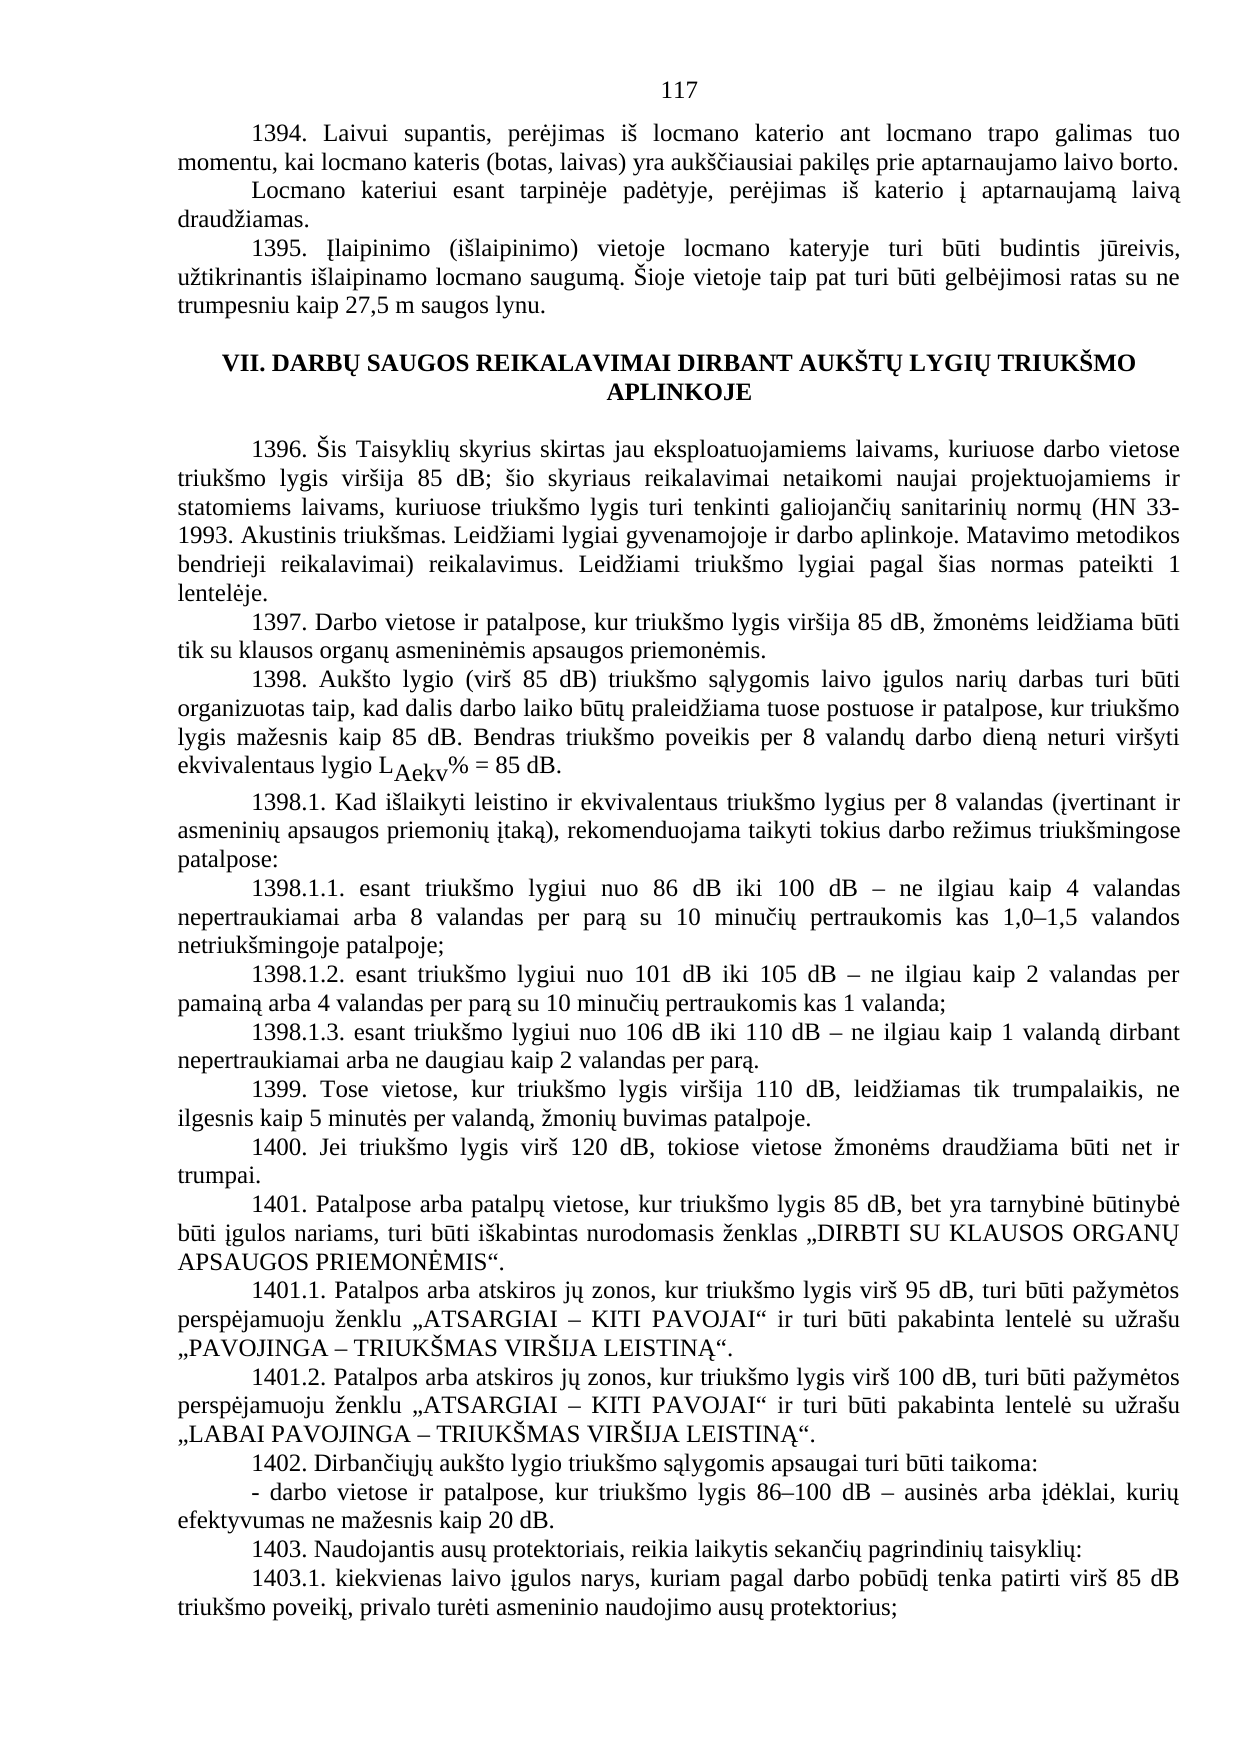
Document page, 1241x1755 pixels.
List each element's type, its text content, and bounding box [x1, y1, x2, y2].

text 1401.1. Patalpos arba atskiros jų zonos, kur triukšmo lygis virš 95 dB, turi būti pažymėtos perspėjamuoju ženklu „ATSARGIAI – KITI PAVOJAI“ ir turi būti pakabinta lentelė su užrašu „PAVOJINGA – TRIUKŠMAS VIRŠIJA LEISTINĄ“. [177, 1275, 1181, 1362]
text 1403. Naudojantis ausų protektoriais, reikia laikytis sekančių pagrindinių taisyklių: [177, 1534, 1181, 1563]
text 1398. Aukšto lygio (virš 85 dB) triukšmo sąlygomis laivo įgulos narių darbas turi būti organizuotas taip, kad dalis darbo laiko būtų praleidžiama tuose postuose ir patalpose, kur triukšmo lygis mažesnis kaip 85 dB. Bendras triukšmo poveikis per 8 valandų darbo dieną neturi viršyti ekvivalentaus lygio LAekv% = 85 dB. [177, 664, 1181, 787]
text 1399. Tose vietose, kur triukšmo lygis viršija 110 dB, leidžiamas tik trumpalaikis, ne ilgesnis kaip 5 minutės per valandą, žmonių buvimas patalpoje. [177, 1074, 1181, 1132]
text 1400. Jei triukšmo lygis virš 120 dB, tokiose vietose žmonėms draudžiama būti net ir trumpai. [177, 1132, 1181, 1189]
text 1402. Dirbančiųjų aukšto lygio triukšmo sąlygomis apsaugai turi būti taikoma: [177, 1448, 1181, 1477]
text 1398.1.2. esant triukšmo lygiui nuo 101 dB iki 105 dB – ne ilgiau kaip 2 valandas per pamainą arba 4 valandas per parą su 10 minučių pertraukomis kas 1 valanda; [177, 959, 1181, 1017]
text 1394. Laivui supantis, perėjimas iš locmano katerio ant locmano trapo galimas tuo momentu, kai locmano kateris (botas, laivas) yra aukščiausiai pakilęs prie aptarnaujamo laivo borto. [177, 118, 1181, 176]
text 1401. Patalpose arba patalpų vietose, kur triukšmo lygis 85 dB, bet yra tarnybinė būtinybė būti įgulos nariams, turi būti iškabintas nurodomasis ženklas „DIRBTI SU KLAUSOS ORGANŲ APSAUGOS PRIEMONĖMIS“. [177, 1189, 1181, 1275]
text 1397. Darbo vietose ir patalpose, kur triukšmo lygis viršija 85 dB, žmonėms leidžiama būti tik su klausos organų asmeninėmis apsaugos priemonėmis. [177, 607, 1181, 664]
text 1401.2. Patalpos arba atskiros jų zonos, kur triukšmo lygis virš 100 dB, turi būti pažymėtos perspėjamuoju ženklu „ATSARGIAI – KITI PAVOJAI“ ir turi būti pakabinta lentelė su užrašu „LABAI PAVOJINGA – TRIUKŠMAS VIRŠIJA LEISTINĄ“. [177, 1362, 1181, 1448]
text Locmano kateriui esant tarpinėje padėtyje, perėjimas iš katerio į aptarnaujamą laivą draudžiamas. [177, 176, 1181, 233]
text 1396. Šis Taisyklių skyrius skirtas jau eksploatuojamiems laivams, kuriuose darbo vietose triukšmo lygis viršija 85 dB; šio skyriaus reikalavimai netaikomi naujai projektuojamiems ir statomiems laivams, kuriuose triukšmo lygis turi tenkinti galiojančių sanitarinių normų (HN 33-1993. Akustinis triukšmas. Leidžiami lygiai gyvenamojoje ir darbo aplinkoje. Matavimo metodikos bendrieji reikalavimai) reikalavimus. Leidžiami triukšmo lygiai pagal šias normas pateikti 1 lentelėje. [177, 434, 1181, 607]
text 1395. Įlaipinimo (išlaipinimo) vietoje locmano kateryje turi būti budintis jūreivis, užtikrinantis išlaipinamo locmano saugumą. Šioje vietoje taip pat turi būti gelbėjimosi ratas su ne trumpesniu kaip 27,5 m saugos lynu. [177, 233, 1181, 319]
text - darbo vietose ir patalpose, kur triukšmo lygis 86–100 dB – ausinės arba įdėklai, kurių efektyvumas ne mažesnis kaip 20 dB. [177, 1477, 1181, 1534]
text 1398.1.1. esant triukšmo lygiui nuo 86 dB iki 100 dB – ne ilgiau kaip 4 valandas nepertraukiamai arba 8 valandas per parą su 10 minučių pertraukomis kas 1,0–1,5 valandos netriukšmingoje patalpoje; [177, 873, 1181, 959]
text 1398.1.3. esant triukšmo lygiui nuo 106 dB iki 110 dB – ne ilgiau kaip 1 valandą dirbant nepertraukiamai arba ne daugiau kaip 2 valandas per parą. [177, 1017, 1181, 1074]
text VII. DARBŲ SAUGOS REIKALAVIMAI DIRBANT AUKŠTŲ LYGIŲ TRIUKŠMO APLINKOJE [177, 348, 1181, 406]
text 1398.1. Kad išlaikyti leistino ir ekvivalentaus triukšmo lygius per 8 valandas (įvertinant ir asmeninių apsaugos priemonių įtaką), rekomenduojama taikyti tokius darbo režimus triukšmingose patalpose: [177, 787, 1181, 873]
text 1403.1. kiekvienas laivo įgulos narys, kuriam pagal darbo pobūdį tenka patirti virš 85 dB triukšmo poveikį, privalo turėti asmeninio naudojimo ausų protektorius; [177, 1563, 1181, 1620]
